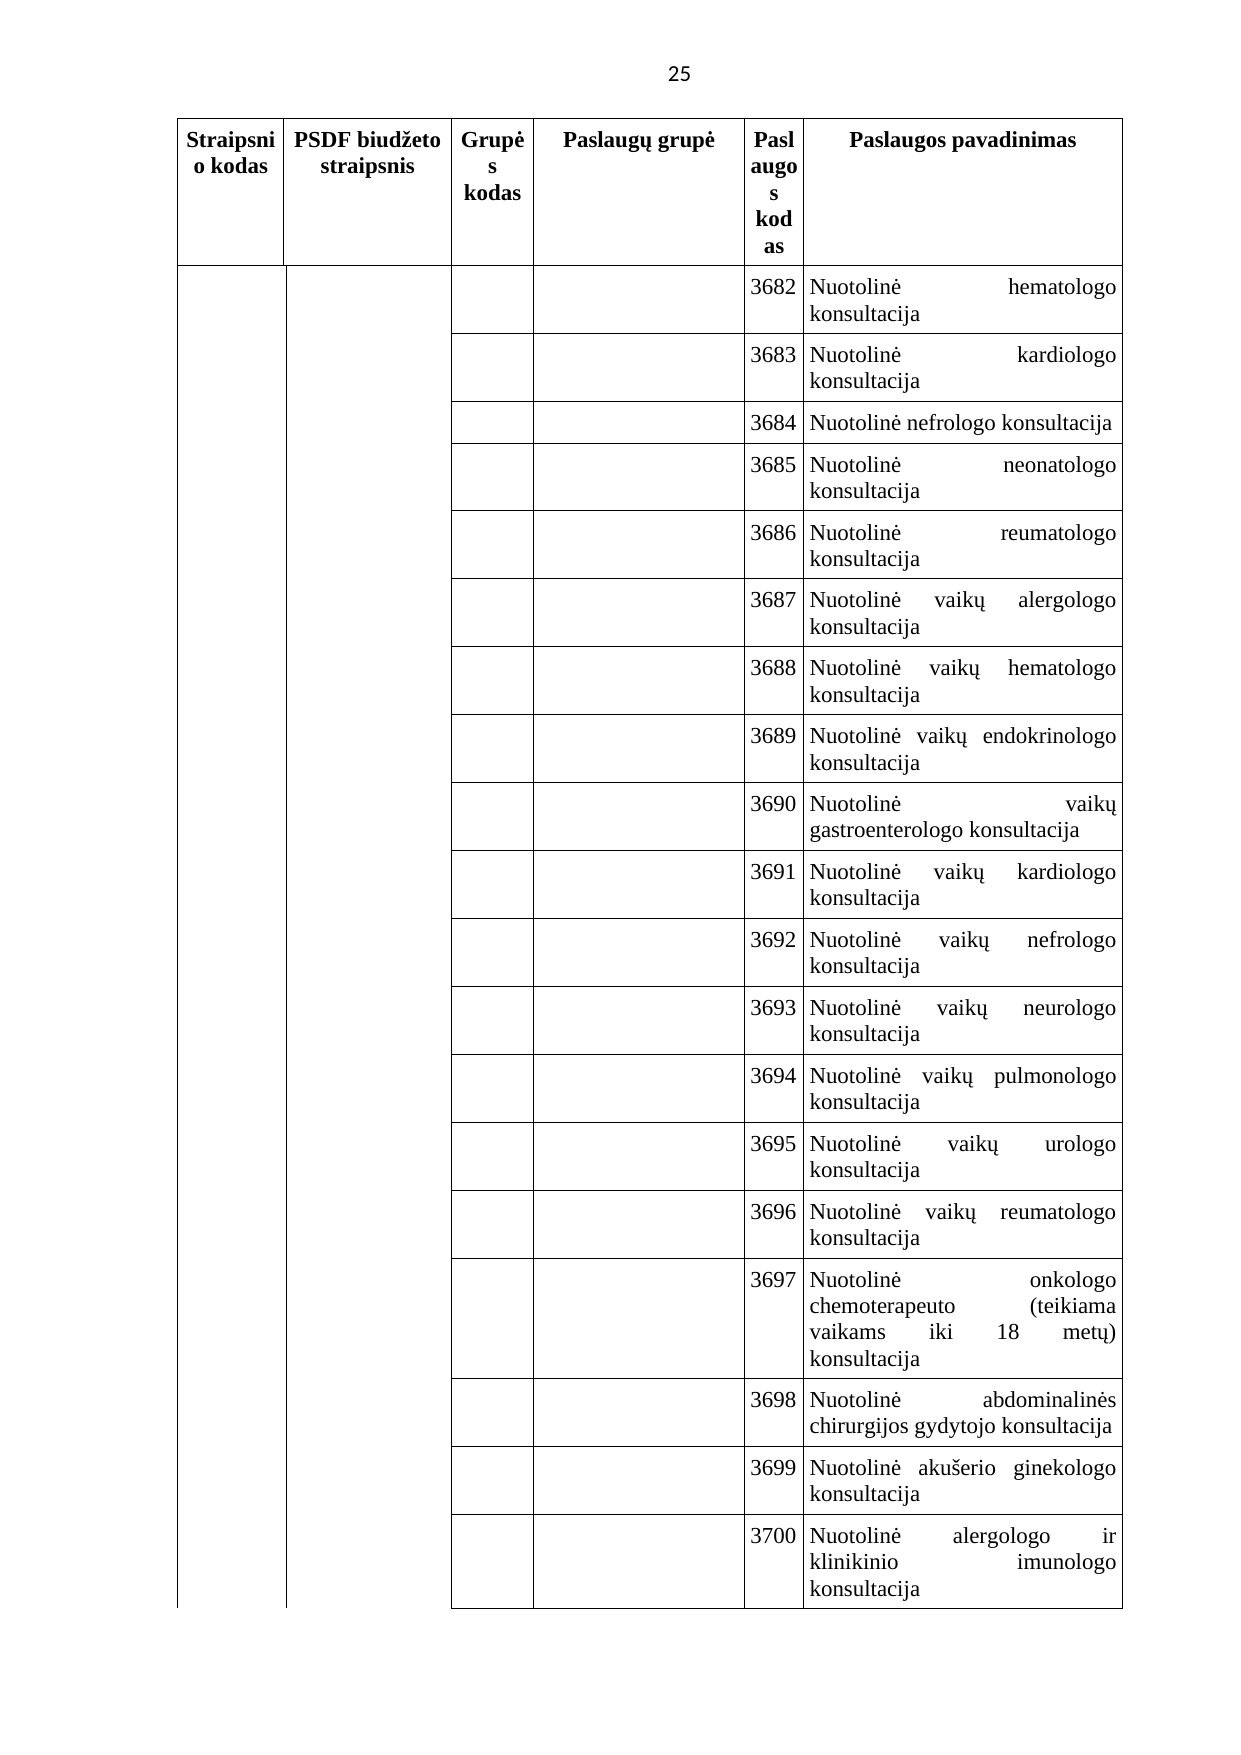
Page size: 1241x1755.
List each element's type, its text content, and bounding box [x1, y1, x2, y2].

table_cell [287, 443, 451, 510]
table_cell [287, 1446, 451, 1514]
table_cell Nuotolinė akušerio ginekologo konsultacija [804, 1447, 1122, 1514]
table_cell 3688 [745, 647, 803, 714]
table_cell [287, 986, 451, 1054]
table_cell [287, 1258, 451, 1378]
table_cell [534, 783, 744, 850]
table_cell [287, 918, 451, 986]
table_cell [534, 1191, 744, 1257]
table_cell [452, 919, 533, 986]
table_cell Nuotolinė neonatologo konsultacija [804, 444, 1122, 510]
table_cell [534, 715, 744, 782]
table_header Paslaugos kodas [745, 119, 803, 265]
table_cell [452, 1379, 533, 1446]
table_cell Nuotolinė vaikų alergologo konsultacija [804, 579, 1122, 646]
table_cell [452, 715, 533, 782]
table_cell [534, 444, 744, 510]
table_cell [287, 578, 451, 646]
table_cell Nuotolinė abdominalinės chirurgijos gydytojo konsultacija [804, 1379, 1122, 1446]
table_cell [452, 1123, 533, 1189]
table_cell [178, 1122, 286, 1189]
table_cell [178, 1258, 286, 1378]
table_cell [287, 850, 451, 918]
table_cell [178, 782, 286, 850]
table_cell [287, 333, 451, 401]
table_cell [287, 714, 451, 782]
table_cell [534, 987, 744, 1054]
table_cell [534, 851, 744, 918]
table_cell 3698 [745, 1379, 803, 1446]
table_cell [452, 579, 533, 646]
table_cell [178, 646, 286, 714]
table_cell 3690 [745, 783, 803, 850]
table_cell 3686 [745, 511, 803, 578]
table_cell 3687 [745, 579, 803, 646]
table_cell [178, 1378, 286, 1446]
table_cell Nuotolinė vaikų gastroenterologo konsultacija [804, 783, 1122, 850]
table_cell 3700 [745, 1515, 803, 1608]
table_cell 3683 [745, 334, 803, 401]
table_cell [534, 579, 744, 646]
table_cell [534, 511, 744, 578]
table_cell [178, 266, 286, 333]
table_cell Nuotolinė vaikų kardiologo konsultacija [804, 851, 1122, 918]
table_cell 3685 [745, 444, 803, 510]
table_cell [534, 1515, 744, 1608]
table_cell [287, 1122, 451, 1189]
table_cell [287, 1514, 451, 1608]
table_cell 3699 [745, 1447, 803, 1514]
table_cell [452, 1191, 533, 1257]
table_header Grupės kodas [452, 119, 533, 265]
table_cell [452, 444, 533, 510]
table_cell [452, 1515, 533, 1608]
table_cell Nuotolinė vaikų urologo konsultacija [804, 1123, 1122, 1189]
table_cell [287, 1054, 451, 1122]
table_cell [178, 1190, 286, 1257]
table_cell [452, 266, 533, 333]
table_cell [178, 578, 286, 646]
table_cell [287, 1378, 451, 1446]
table_cell [178, 333, 286, 401]
table_header Straipsnio kodas [178, 119, 283, 265]
table_cell [452, 1259, 533, 1378]
table_cell Nuotolinė vaikų pulmonologo konsultacija [804, 1055, 1122, 1122]
table_cell [534, 402, 744, 442]
table_cell [534, 1123, 744, 1189]
table_cell [534, 1055, 744, 1122]
table_cell Nuotolinė hematologo konsultacija [804, 266, 1122, 333]
table_cell 3697 [745, 1259, 803, 1378]
table_cell [452, 511, 533, 578]
table_cell [178, 401, 286, 442]
table_cell [178, 918, 286, 986]
table_cell 3691 [745, 851, 803, 918]
table_cell [534, 919, 744, 986]
table_cell [287, 401, 451, 442]
table_cell Nuotolinė vaikų reumatologo konsultacija [804, 1191, 1122, 1257]
table_cell [452, 402, 533, 442]
table_cell [452, 334, 533, 401]
table_cell [452, 783, 533, 850]
table_cell Nuotolinė reumatologo konsultacija [804, 511, 1122, 578]
table_cell [287, 646, 451, 714]
table_cell Nuotolinė vaikų hematologo konsultacija [804, 647, 1122, 714]
table_cell [452, 851, 533, 918]
table_cell 3689 [745, 715, 803, 782]
table_cell Nuotolinė vaikų nefrologo konsultacija [804, 919, 1122, 986]
table_cell 3692 [745, 919, 803, 986]
table_cell [178, 1514, 286, 1608]
table_cell [534, 1379, 744, 1446]
table_cell 3694 [745, 1055, 803, 1122]
table_cell Nuotolinė kardiologo konsultacija [804, 334, 1122, 401]
table_cell [287, 266, 451, 333]
table_cell [534, 1259, 744, 1378]
table_cell Nuotolinė onkologo chemoterapeuto (teikiama vaikams iki 18 metų) konsultacija [804, 1259, 1122, 1378]
table_cell [452, 1055, 533, 1122]
table_cell [178, 986, 286, 1054]
table_cell 3696 [745, 1191, 803, 1257]
table_cell [178, 850, 286, 918]
table_cell [287, 1190, 451, 1257]
table_cell [178, 714, 286, 782]
table_cell Nuotolinė alergologo ir klinikinio imunologo konsultacija [804, 1515, 1122, 1608]
table_cell [178, 443, 286, 510]
table_cell 3693 [745, 987, 803, 1054]
table_cell [178, 1446, 286, 1514]
table_header Paslaugos pavadinimas [804, 119, 1122, 265]
table_cell Nuotolinė vaikų endokrinologo konsultacija [804, 715, 1122, 782]
table_cell 3695 [745, 1123, 803, 1189]
table_cell [534, 647, 744, 714]
table_header Paslaugų grupė [534, 119, 744, 265]
table_cell [534, 334, 744, 401]
table_cell [452, 987, 533, 1054]
table_cell [178, 1054, 286, 1122]
table_cell Nuotolinė nefrologo konsultacija [804, 402, 1122, 442]
table_cell [534, 1447, 744, 1514]
table_cell [178, 510, 286, 578]
table_header PSDF biudžeto straipsnis [284, 119, 451, 265]
table_cell [534, 266, 744, 333]
table_cell Nuotolinė vaikų neurologo konsultacija [804, 987, 1122, 1054]
table_cell 3682 [745, 266, 803, 333]
table_cell [452, 1447, 533, 1514]
table_cell [287, 510, 451, 578]
table_cell 3684 [745, 402, 803, 442]
table_cell [452, 647, 533, 714]
table_cell [287, 782, 451, 850]
